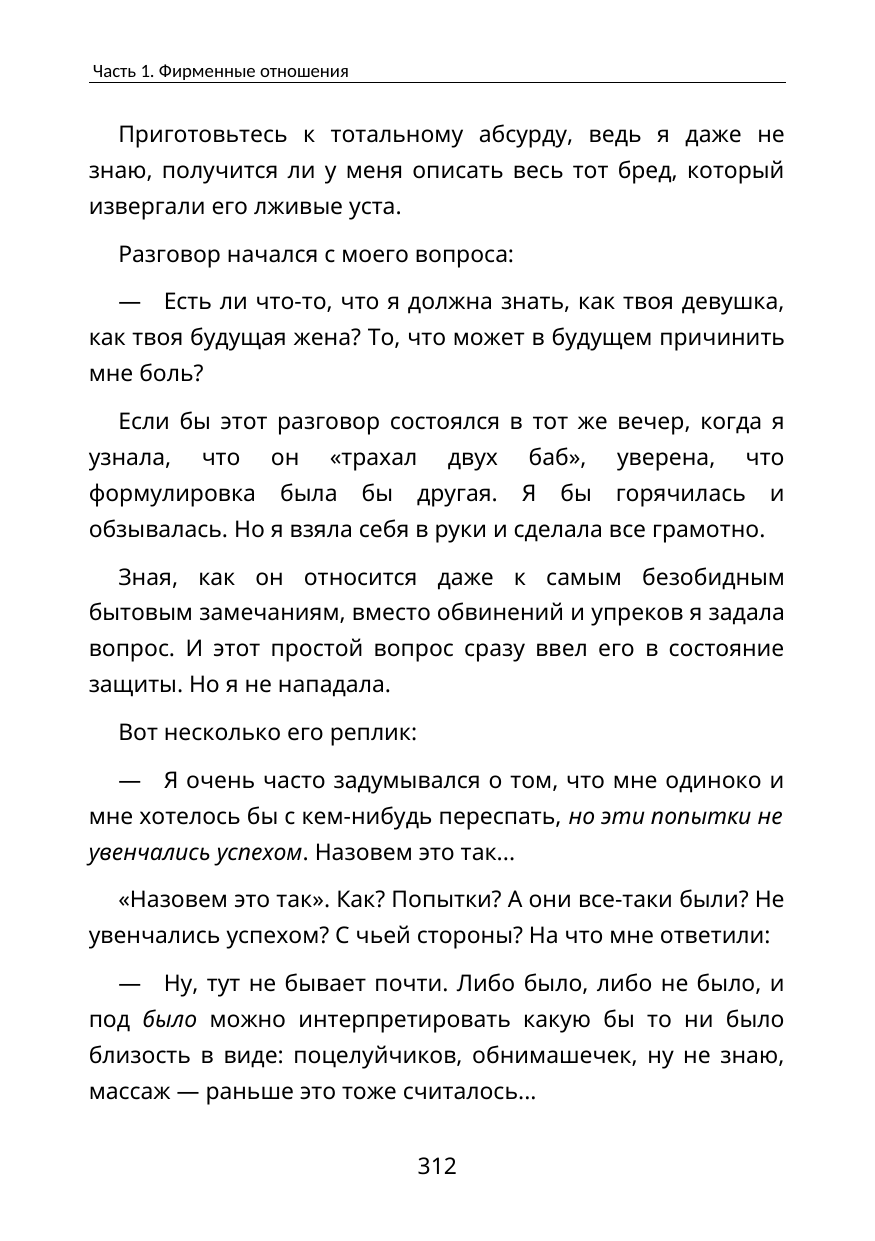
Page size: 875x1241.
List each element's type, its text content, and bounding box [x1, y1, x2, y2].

list Есть ли что-то, что я должна знать, как твоя девушка, как твоя будущая жена? То, что может в будущем причинить мне боль? [88, 285, 786, 388]
text Вот несколько его реплик: [88, 716, 786, 747]
text «Назовем это так». Как? Попытки? А они все-таки были? Не увенчались успехом? С чьей стороны? На что мне ответили: [88, 883, 786, 950]
text Зная, как он относится даже к самым безобидным бытовым замечаниям, вместо обвинений и упреков я задала вопрос. И этот простой вопрос сразу ввел его в состояние защиты. Но я не нападала. [88, 560, 786, 699]
list Ну, тут не бывает почти. Либо было, либо не было, и под было можно интерпретировать какую бы то ни было близость в виде: поцелуйчиков, обнимашечек, ну не знаю, массаж — раньше это тоже считалось... [88, 967, 786, 1106]
list Я очень часто задумывался о том, что мне одиноко и мне хотелось бы с кем-нибудь переспать, но эти попытки не увенчались успехом. Назовем это так... [88, 764, 786, 867]
text Если бы этот разговор состоялся в тот же вечер, когда я узнала, что он «трахал двух баб», уверена, что формулировка была бы другая. Я бы горячилась и обзывалась. Но я взяла себя в руки и сделала все грамотно. [88, 405, 786, 544]
text Приготовьтесь к тотальному абсурду, ведь я даже не знаю, получится ли у меня описать весь тот бред, который извергали его лживые уста. [88, 118, 786, 221]
text Разговор начался с моего вопроса: [88, 238, 786, 269]
